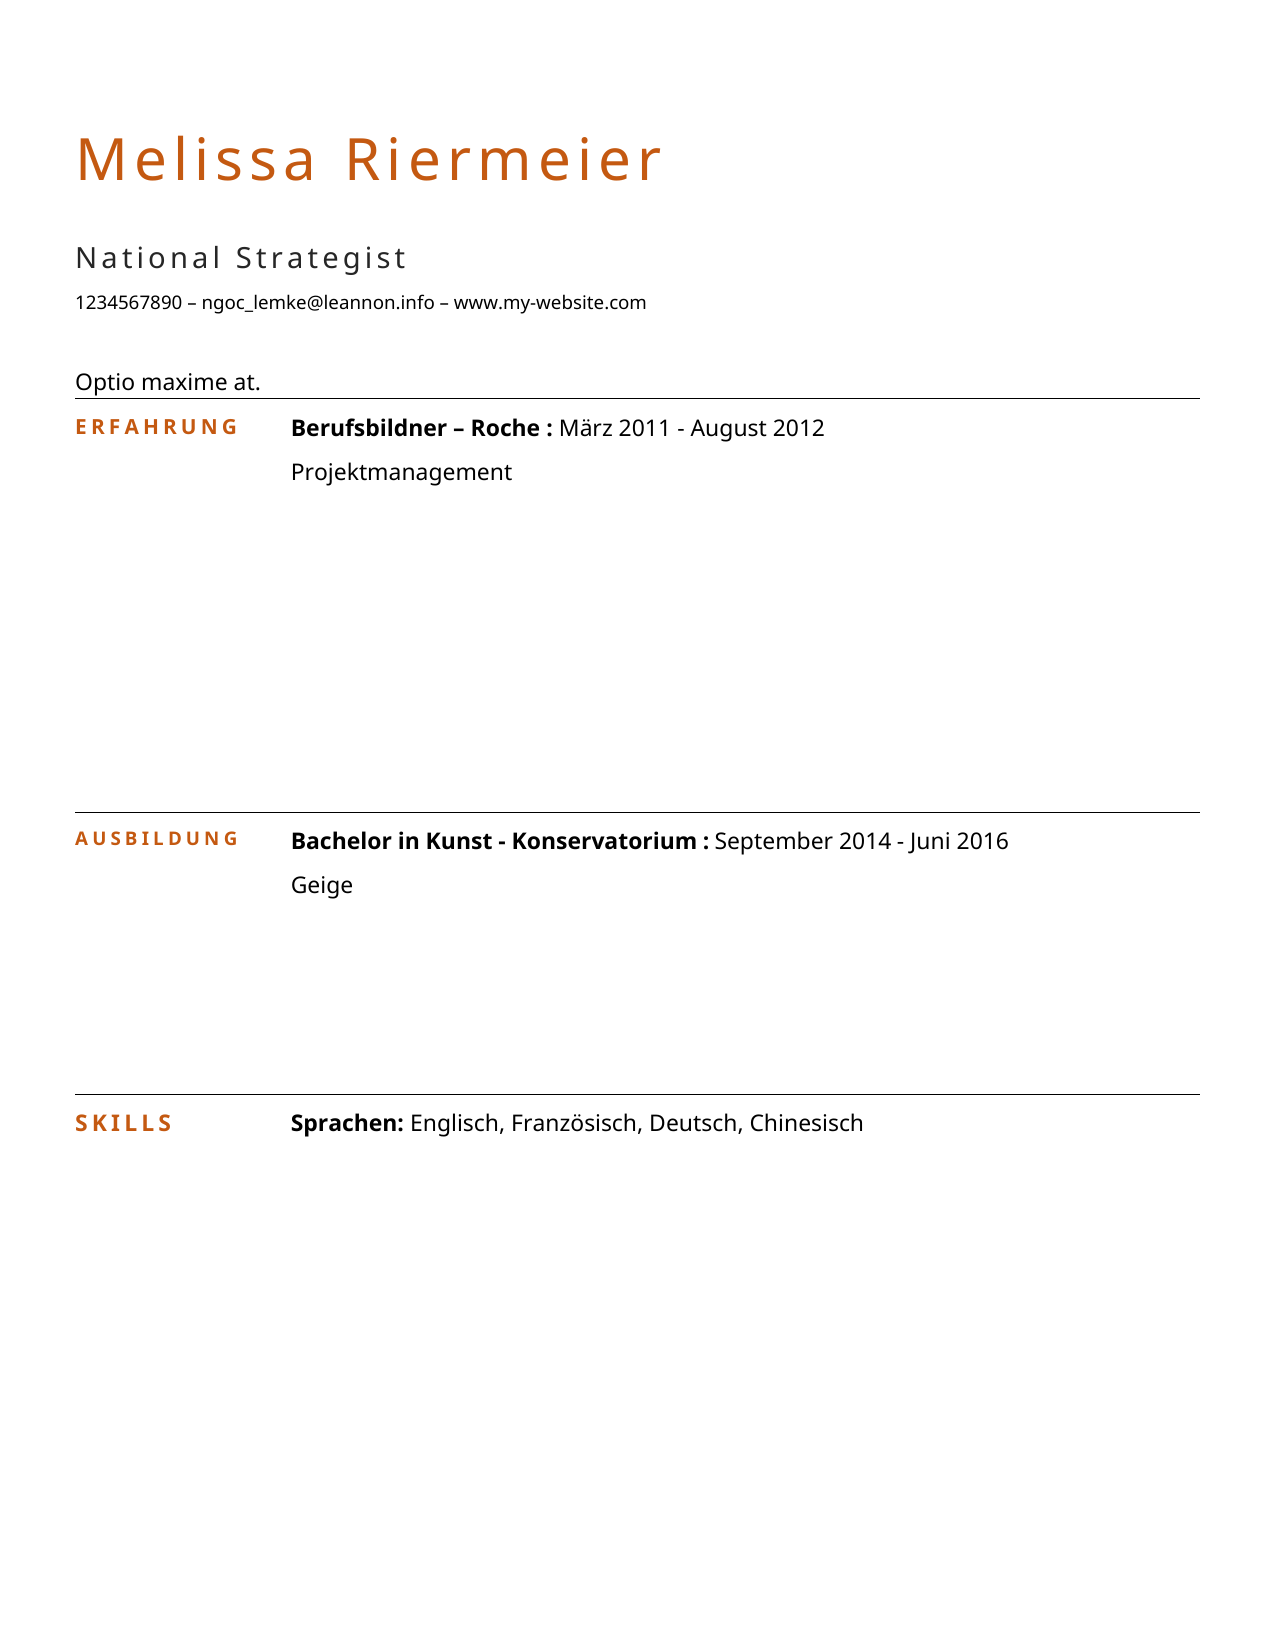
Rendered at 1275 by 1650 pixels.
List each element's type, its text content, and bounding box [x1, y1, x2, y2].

table_cell [263, 782, 291, 812]
table_cell [291, 782, 1200, 812]
table_cell [75, 1064, 262, 1093]
table_cell [263, 1289, 291, 1319]
table_header Melissa Riermeier National Strategist 1234567890 – ngoc_lemke@leannon.info – www.my-website.com Optio maxime at. [75, 118, 1200, 398]
table_cell [263, 1095, 291, 1289]
table_cell Ausbildung [75, 813, 262, 1063]
table_cell [263, 399, 291, 782]
table_cell Berufsbildner – Roche : März 2011 - August 2012 Projektmanagement [291, 399, 1200, 782]
table_cell Skills [75, 1095, 262, 1289]
table_cell Sprachen: Englisch, Französisch, Deutsch, Chinesisch [291, 1095, 1200, 1289]
table_cell [263, 1064, 291, 1093]
table_cell [291, 1289, 1200, 1319]
table_cell [75, 1289, 262, 1319]
table_cell [291, 1064, 1200, 1093]
table_cell Bachelor in Kunst - Konservatorium : September 2014 - Juni 2016 Geige [291, 813, 1200, 1063]
table_cell Erfahrung [75, 399, 262, 782]
table_cell [75, 782, 262, 812]
table_cell [263, 813, 291, 1063]
